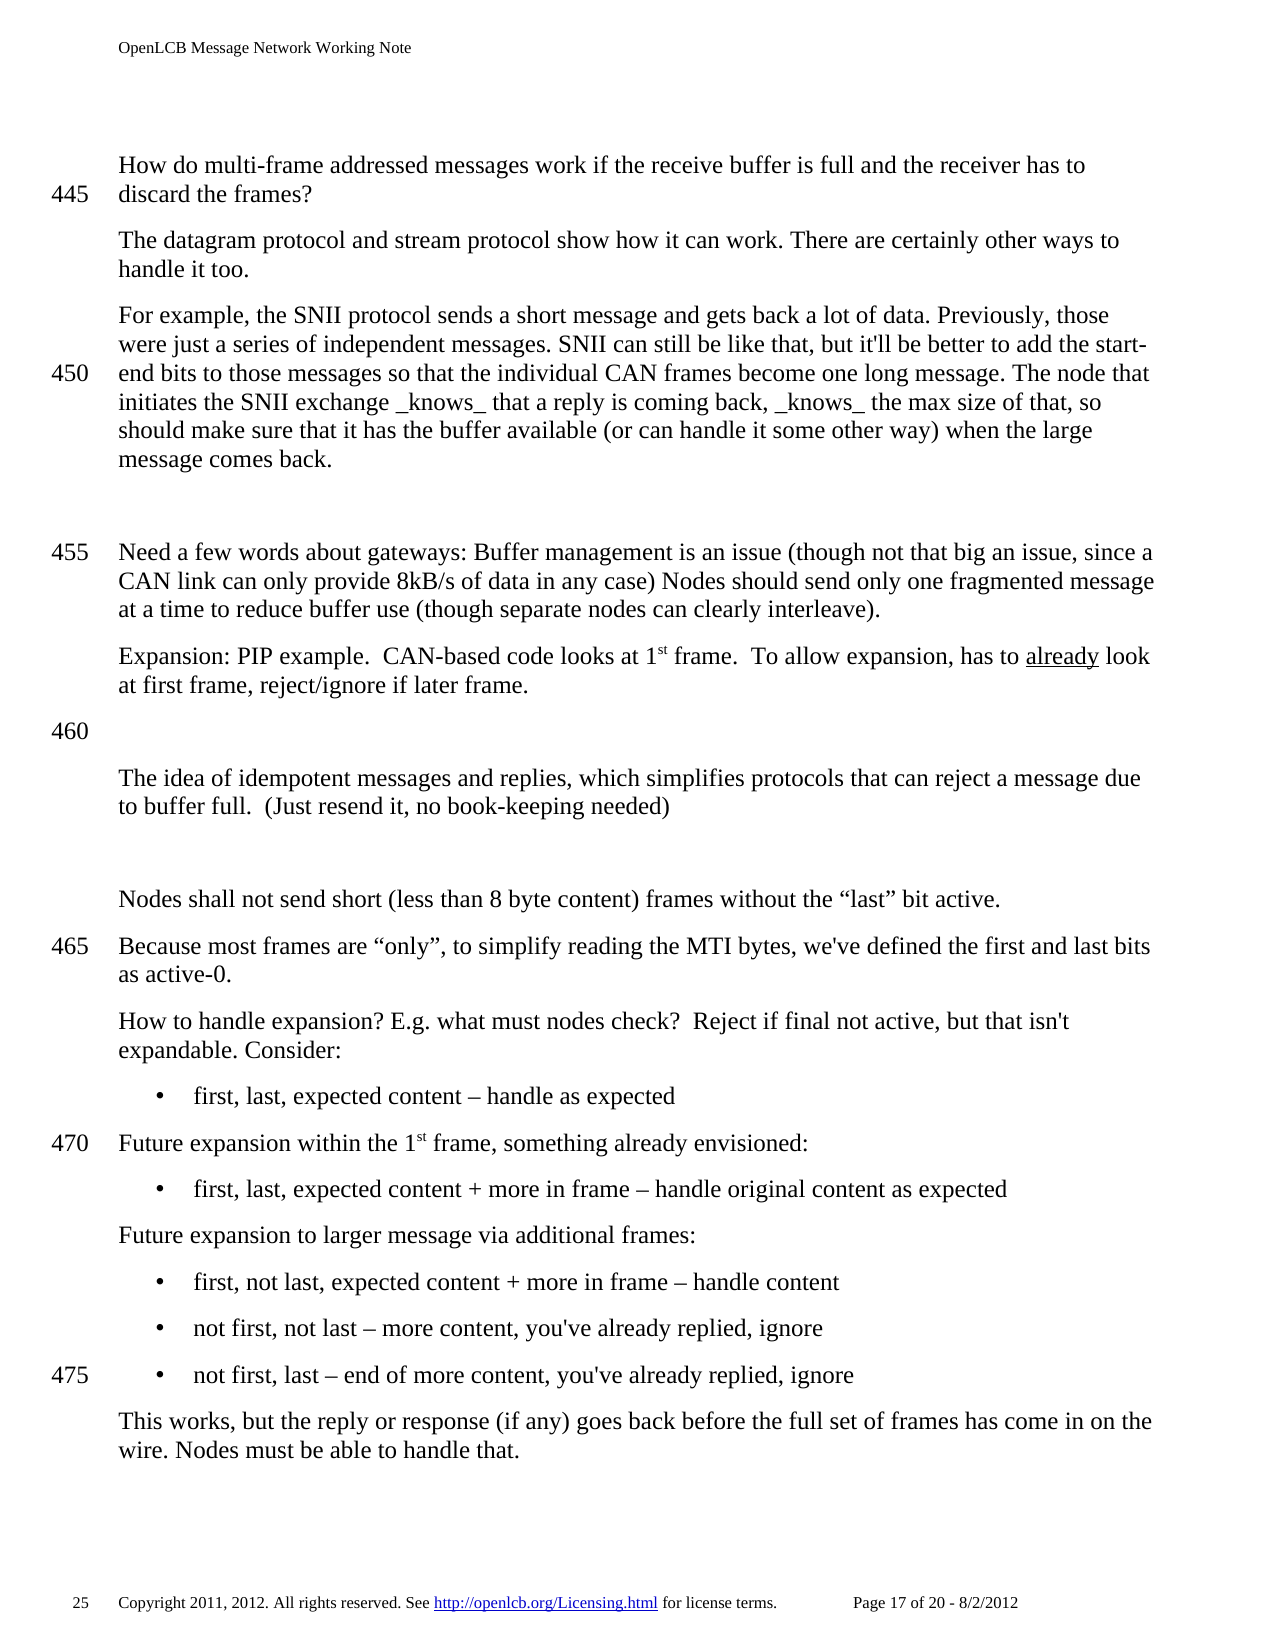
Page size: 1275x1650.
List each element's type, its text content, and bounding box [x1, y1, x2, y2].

text The idea of idempotent messages and replies, which simplifies protocols that can reject a message due to buffer full. (Just resend it, no book-keeping needed) [118, 763, 1157, 820]
text This works, but the reply or response (if any) goes back before the full set of frames has come in on the wire. Nodes must be able to handle that. [118, 1406, 1157, 1464]
list not first, last – end of more content, you've already replied, ignore [156, 1360, 1157, 1389]
text The datagram protocol and stream protocol show how it can work. There are certainly other ways to handle it too. [118, 225, 1157, 283]
text Expansion: PIP example. CAN-based code looks at 1st frame. To allow expansion, has to already look at first frame, reject/ignore if later frame. [118, 641, 1157, 698]
list first, not last, expected content + more in frame – handle content [156, 1267, 1157, 1296]
list first, last, expected content + more in frame – handle original content as expected [156, 1174, 1157, 1203]
text How do multi-frame addressed messages work if the receive buffer is full and the receiver has to discard the frames? [118, 150, 1157, 207]
text For example, the SNII protocol sends a short message and gets back a lot of data. Previously, those were just a series of independent messages. SNII can still be like that, but it'll be better to add the start-end bits to those messages so that the individual CAN frames become one long message. The node that initiates the SNII exchange _knows_ that a reply is coming back, _knows_ the max size of that, so should make sure that it has the buffer available (or can handle it some other way) when the large message comes back. [118, 300, 1157, 473]
text Nodes shall not send short (less than 8 byte content) frames without the “last” bit active. [118, 884, 1157, 913]
text Because most frames are “only”, to simplify reading the MTI bytes, we've defined the first and last bits as active-0. [118, 931, 1157, 988]
text Future expansion within the 1st frame, something already envisioned: [118, 1128, 1157, 1156]
text How to handle expansion? E.g. what must nodes check? Reject if final not active, but that isn't expandable. Consider: [118, 1006, 1157, 1063]
text Need a few words about gateways: Buffer management is an issue (though not that big an issue, since a CAN link can only provide 8kB/s of data in any case) Nodes should send only one fragmented message at a time to reduce buffer use (though separate nodes can clearly interleave). [118, 537, 1157, 623]
list not first, not last – more content, you've already replied, ignore [156, 1313, 1157, 1342]
list first, last, expected content – handle as expected [156, 1081, 1157, 1110]
text Future expansion to larger message via additional frames: [118, 1221, 1157, 1249]
